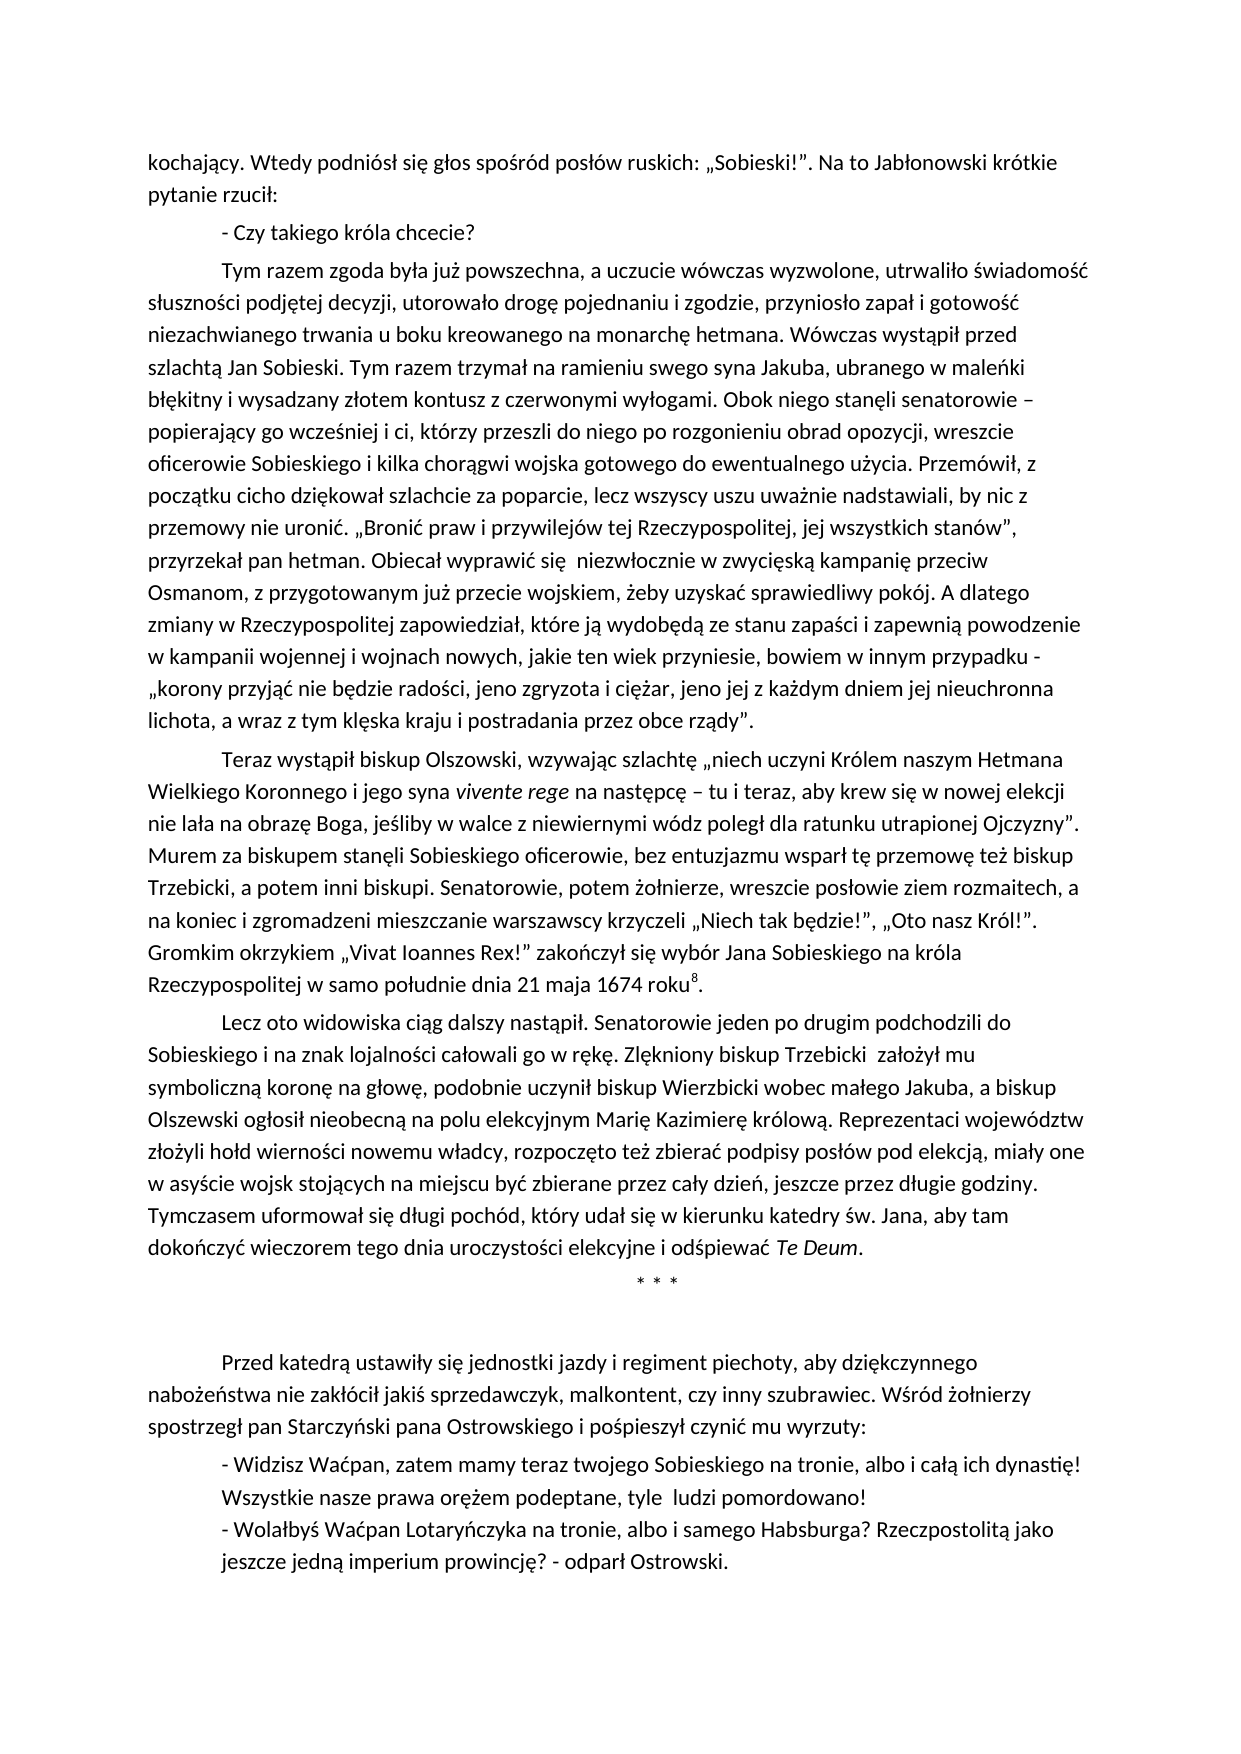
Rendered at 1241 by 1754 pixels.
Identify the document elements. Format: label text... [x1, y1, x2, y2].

text Teraz wystąpił biskup Olszowski, wzywając szlachtę „niech uczyni Królem naszym Hetmana Wielkiego Koronnego i jego syna vivente rege na następcę – tu i teraz, aby krew się w nowej elekcji nie lała na obrazę Boga, jeśliby w walce z niewiernymi wódz poległ dla ratunku utrapionej Ojczyzny”. Murem za biskupem stanęli Sobieskiego oficerowie, bez entuzjazmu wsparł tę przemowę też biskup Trzebicki, a potem inni biskupi. Senatorowie, potem żołnierze, wreszcie posłowie ziem rozmaitech, a na koniec i zgromadzeni mieszczanie warszawscy krzyczeli „Niech tak będzie!”, „Oto nasz Król!”. Gromkim okrzykiem „Vivat Ioannes Rex!” zakończył się wybór Jana Sobieskiego na króla Rzeczypospolitej w samo południe dnia 21 maja 1674 roku. [148, 745, 1093, 998]
text Lecz oto widowiska ciąg dalszy nastąpił. Senatorowie jeden po drugim podchodzili do Sobieskiego i na znak lojalności całowali go w rękę. Zlękniony biskup Trzebicki założył mu symboliczną koronę na głowę, podobnie uczynił biskup Wierzbicki wobec małego Jakuba, a biskup Olszewski ogłosił nieobecną na polu elekcyjnym Marię Kazimierę królową. Reprezentaci województw złożyli hołd wierności nowemu władcy, rozpoczęto też zbierać podpisy posłów pod elekcją, miały one w asyście wojsk stojących na miejscu być zbierane przez cały dzień, jeszcze przez długie godziny. Tymczasem uformował się długi pochód, który udał się w kierunku katedry św. Jana, aby tam dokończyć wieczorem tego dnia uroczystości elekcyjne i odśpiewać Te Deum. [148, 1008, 1093, 1262]
text * * * [148, 1272, 1093, 1300]
text - Wolałbyś Waćpan Lotaryńczyka na tronie, albo i samego Habsburga? Rzeczpostolitą jako jeszcze jedną imperium prowincję? - odparł Ostrowski. [221, 1515, 1093, 1575]
text - Czy takiego króla chcecie? [221, 218, 1093, 246]
text kochający. Wtedy podniósł się głos spośród posłów ruskich: „Sobieski!”. Na to Jabłonowski krótkie pytanie rzucił: [148, 148, 1093, 208]
text Tym razem zgoda była już powszechna, a uczucie wówczas wyzwolone, utrwaliło świadomość słuszności podjętej decyzji, utorowało drogę pojednaniu i zgodzie, przyniosło zapał i gotowość niezachwianego trwania u boku kreowanego na monarchę hetmana. Wówczas wystąpił przed szlachtą Jan Sobieski. Tym razem trzymał na ramieniu swego syna Jakuba, ubranego w maleńki błękitny i wysadzany złotem kontusz z czerwonymi wyłogami. Obok niego stanęli senatorowie – popierający go wcześniej i ci, którzy przeszli do niego po rozgonieniu obrad opozycji, wreszcie oficerowie Sobieskiego i kilka chorągwi wojska gotowego do ewentualnego użycia. Przemówił, z początku cicho dziękował szlachcie za poparcie, lecz wszyscy uszu uważnie nadstawiali, by nic z przemowy nie uronić. „Bronić praw i przywilejów tej Rzeczypospolitej, jej wszystkich stanów”, przyrzekał pan hetman. Obiecał wyprawić się niezwłocznie w zwycięską kampanię przeciw Osmanom, z przygotowanym już przecie wojskiem, żeby uzyskać sprawiedliwy pokój. A dlatego zmiany w Rzeczypospolitej zapowiedział, które ją wydobędą ze stanu zapaści i zapewnią powodzenie w kampanii wojennej i wojnach nowych, jakie ten wiek przyniesie, bowiem w innym przypadku - „korony przyjąć nie będzie radości, jeno zgryzota i ciężar, jeno jej z każdym dniem jej nieuchronna lichota, a wraz z tym klęska kraju i postradania przez obce rządy”. [148, 256, 1093, 735]
text Przed katedrą ustawiły się jednostki jazdy i regiment piechoty, aby dziękczynnego nabożeństwa nie zakłócił jakiś sprzedawczyk, malkontent, czy inny szubrawiec. Wśród żołnierzy spostrzegł pan Starczyński pana Ostrowskiego i pośpieszył czynić mu wyrzuty: [148, 1348, 1093, 1440]
text - Widzisz Waćpan, zatem mamy teraz twojego Sobieskiego na tronie, albo i całą ich dynastię! Wszystkie nasze prawa orężem podeptane, tyle ludzi pomordowano! [221, 1450, 1093, 1511]
